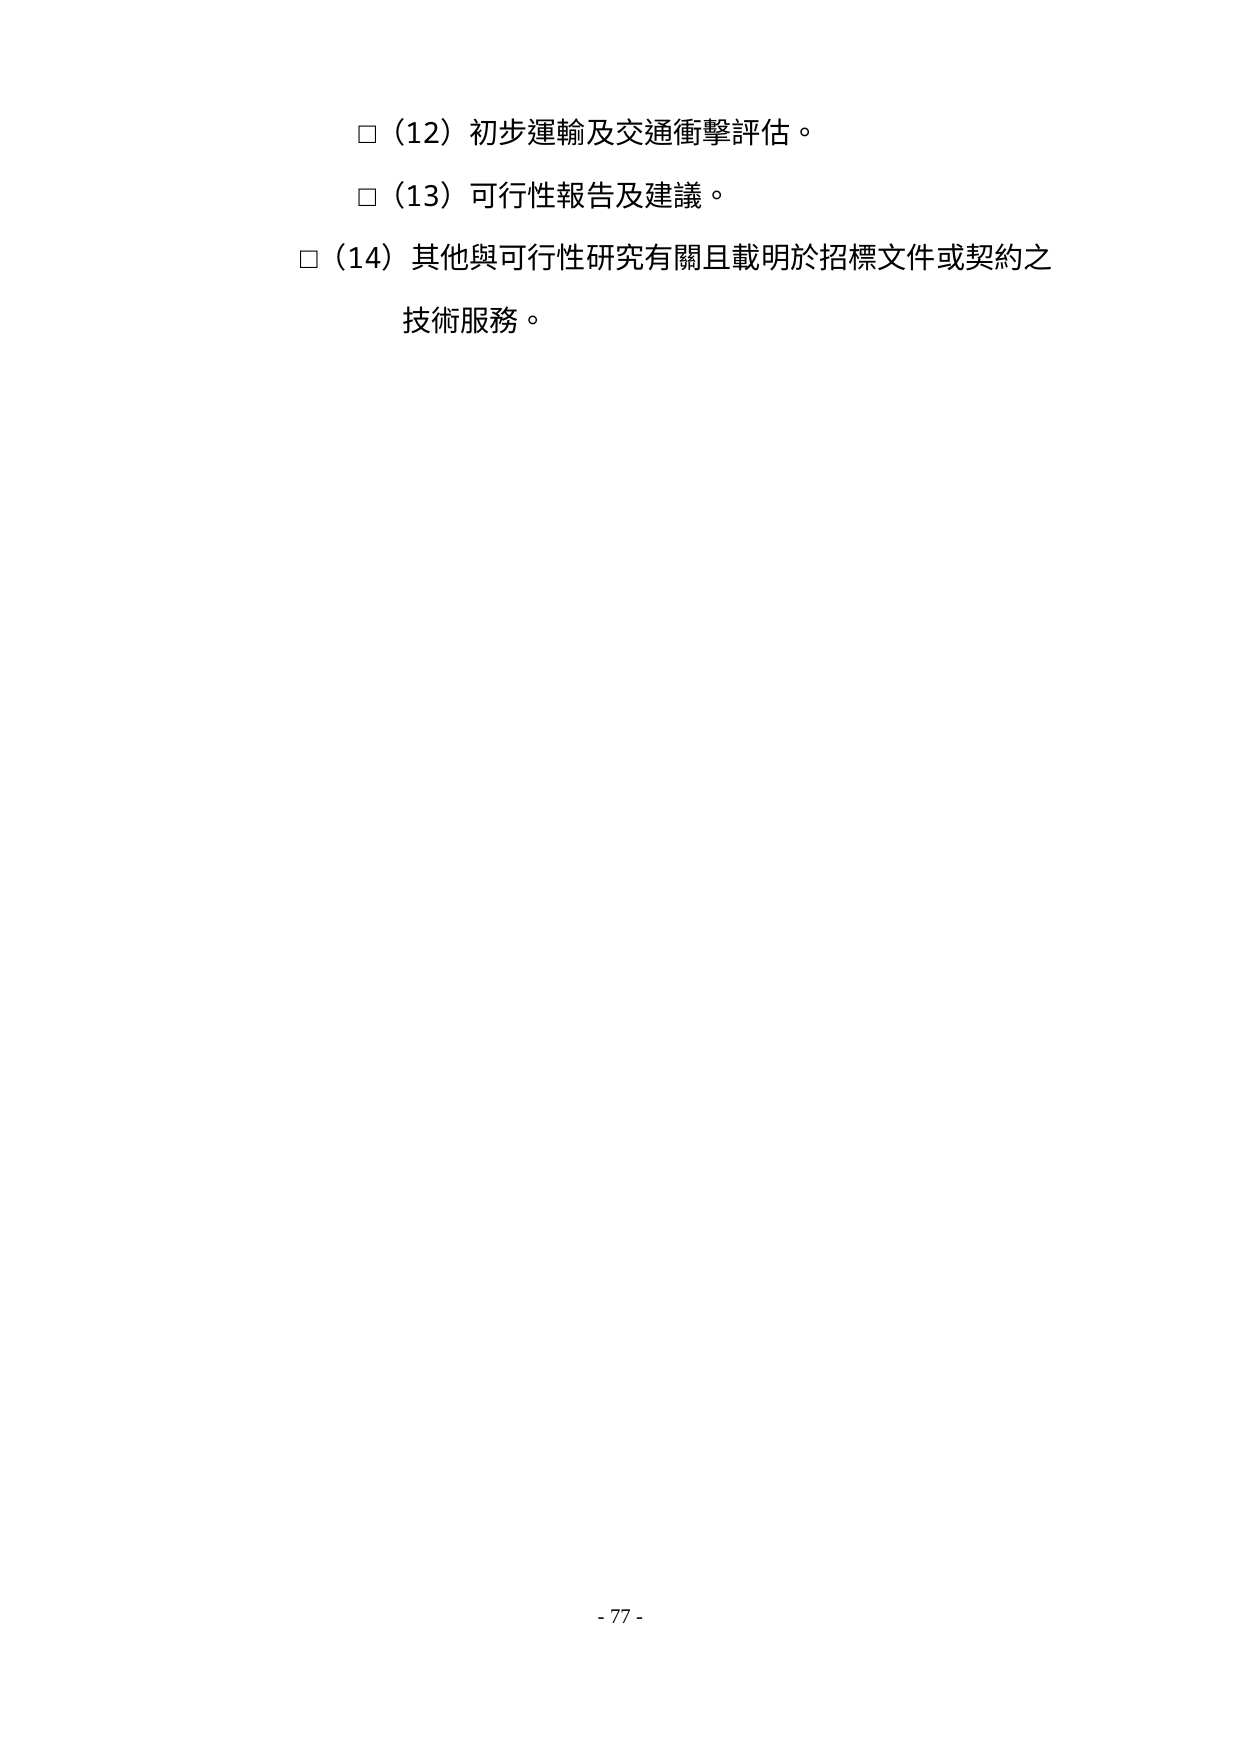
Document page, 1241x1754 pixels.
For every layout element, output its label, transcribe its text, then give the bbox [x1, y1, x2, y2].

text □（12）初步運輸及交通衝擊評估。 [358, 89, 1053, 152]
text □（14）其他與可行性研究有關且載明於招標文件或契約之技術服務。 [300, 214, 1053, 339]
text □（13）可行性報告及建議。 [358, 152, 1053, 214]
